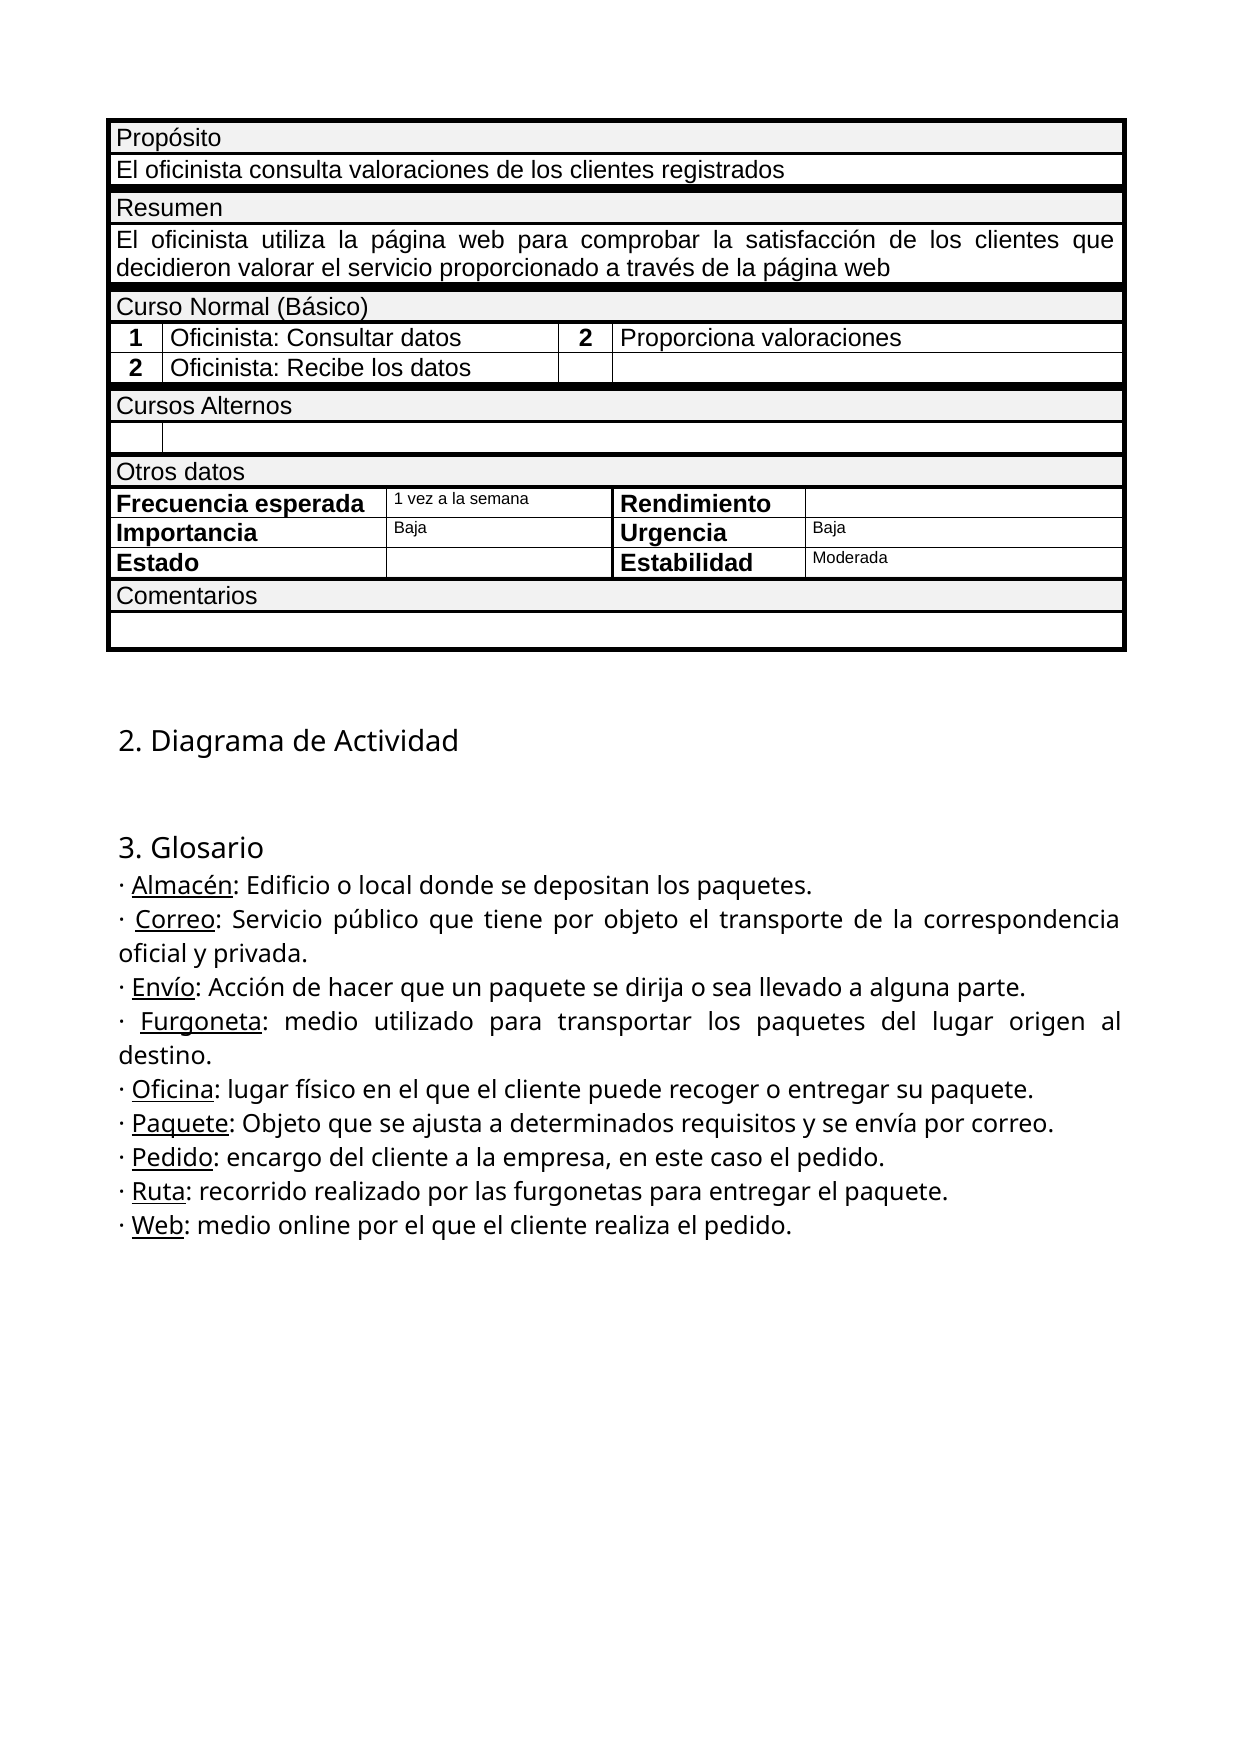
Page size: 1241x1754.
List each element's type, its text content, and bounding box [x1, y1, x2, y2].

text · Ruta: recorrido realizado por las furgonetas para entregar el paquete. [118, 1174, 1122, 1208]
text · Almacén: Edificio o local donde se depositan los paquetes. [118, 867, 1122, 901]
table_cell Proporciona valoraciones [613, 324, 1122, 352]
table_cell Oficinista: Consultar datos [163, 324, 558, 352]
table_cell Estado [111, 548, 386, 576]
table_cell 1 [111, 324, 162, 352]
table_cell Baja [806, 518, 1122, 547]
table_cell Oficinista: Recibe los datos [163, 353, 558, 382]
text · Pedido: encargo del cliente a la empresa, en este caso el pedido. [118, 1140, 1122, 1174]
text · Oficina: lugar físico en el que el cliente puede recoger o entregar su paquete. [118, 1072, 1122, 1106]
table_header Resumen [111, 193, 1122, 222]
table_cell [387, 548, 611, 576]
table_cell Frecuencia esperada [111, 489, 386, 517]
table_cell [613, 353, 1122, 382]
table_cell Otros datos [111, 457, 1122, 485]
table_header Propósito [111, 123, 1122, 152]
text 2. Diagrama de Actividad [118, 720, 1122, 759]
text · Paquete: Objeto que se ajusta a determinados requisitos y se envía por correo. [118, 1106, 1122, 1140]
table_cell [559, 353, 612, 382]
table_cell Baja [387, 518, 611, 547]
table_cell Urgencia [614, 518, 805, 547]
table_cell El oficinista utiliza la página web para comprobar la satisfacción de los clientes que decidieron valorar el servicio proporcionado a través de la página web [111, 225, 1122, 282]
table_cell El oficinista consulta valoraciones de los clientes registrados [111, 155, 1122, 183]
text · Web: medio online por el que el cliente realiza el pedido. [118, 1208, 1122, 1242]
table_cell Importancia [111, 518, 386, 547]
table_cell Estabilidad [614, 548, 805, 576]
text · Correo: Servicio público que tiene por objeto el transporte de la correspondencia oficial y privada. [118, 901, 1122, 969]
table_header Curso Normal (Básico) [111, 292, 1122, 320]
table_cell [163, 423, 1122, 452]
table_cell 2 [559, 324, 612, 352]
table_cell Rendimiento [614, 489, 805, 517]
text · Envío: Acción de hacer que un paquete se dirija o sea llevado a alguna parte. [118, 969, 1122, 1003]
table_cell Moderada [806, 548, 1122, 576]
table_cell [806, 489, 1122, 517]
table_header Cursos Alternos [111, 391, 1122, 420]
text · Furgoneta: medio utilizado para transportar los paquetes del lugar origen al destino. [118, 1003, 1122, 1072]
table_cell Comentarios [111, 581, 1122, 610]
table_cell [111, 423, 162, 452]
table_cell [111, 613, 1122, 647]
text 3. Glosario [118, 828, 1122, 867]
table_cell 2 [111, 353, 162, 382]
table_cell 1 vez a la semana [387, 489, 611, 517]
